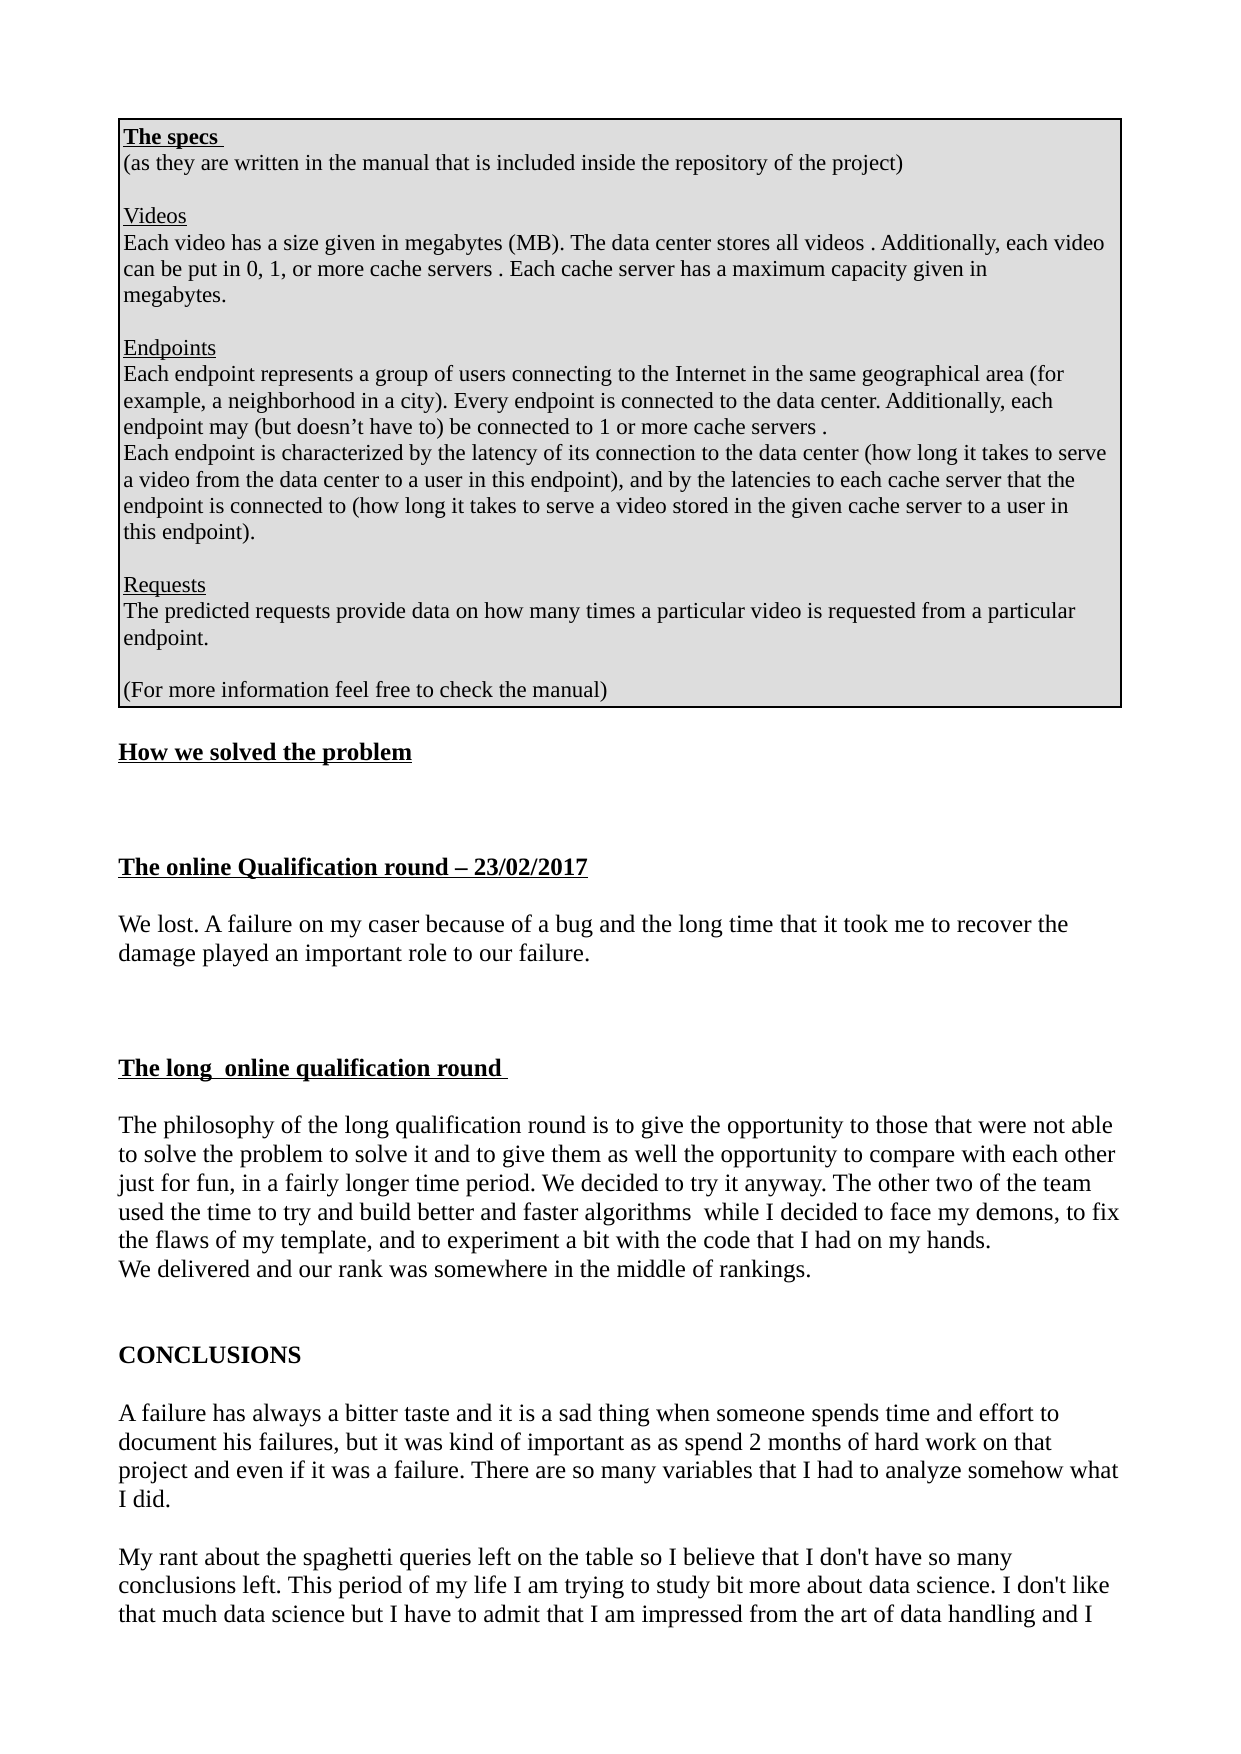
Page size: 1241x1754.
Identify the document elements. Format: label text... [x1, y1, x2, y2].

text My rant about the spaghetti queries left on the table so I believe that I don't have so many conclusions left. This period of my life I am trying to study bit more about data science. I don't like that much data science but I have to admit that I am impressed from the art of data handling and I [118, 1542, 1122, 1628]
text We lost. A failure on my caser because of a bug and the long time that it took me to recover the damage played an important role to our failure. [118, 909, 1122, 967]
text Requests [120, 566, 1120, 592]
text The long online qualification round [118, 1053, 1122, 1082]
text (as they are written in the manual that is included inside the repository of the project) [120, 144, 1120, 171]
text Each video has a size given in megabytes (MB). The data center stores all videos . Additionally, each video [120, 223, 1120, 250]
text The predicted requests provide data on how many times a particular video is requested from a particular [120, 592, 1120, 619]
text endpoint. [120, 619, 1120, 645]
text The philosophy of the long qualification round is to give the opportunity to those that were not able to solve the problem to solve it and to give them as well the opportunity to compare with each other just for fun, in a fairly longer time period. We decided to try it anyway. The other two of the team used the time to try and build better and faster algorithms while I decided to face my demons, to fix the flaws of my template, and to experiment a bit with the code that I had on my hands. [118, 1110, 1122, 1254]
text a video from the data center to a user in this endpoint), and by the latencies to each cache server that the [120, 461, 1120, 487]
text endpoint may (but doesn’t have to) be connected to 1 or more cache servers . [120, 408, 1120, 434]
text A failure has always a bitter taste and it is a sad thing when someone spends time and effort to document his failures, but it was kind of important as as spend 2 months of hard work on that project and even if it was a failure. There are so many variables that I had to analyze somehow what I did. [118, 1398, 1122, 1513]
text We delivered and our rank was somewhere in the middle of rankings. [118, 1254, 1122, 1283]
text Videos [120, 197, 1120, 223]
text (For more information feel free to check the manual) [120, 672, 1120, 706]
text Endpoints [120, 329, 1120, 355]
text CONCLUSIONS [118, 1340, 1122, 1369]
text The online Qualification round – 23/02/2017 [118, 852, 1122, 880]
text this endpoint). [120, 513, 1120, 540]
text How we solved the problem [118, 737, 1122, 765]
text endpoint is connected to (how long it takes to serve a video stored in the given cache server to a user in [120, 487, 1120, 513]
text can be put in 0, 1, or more cache servers . Each cache server has a maximum capacity given in [120, 250, 1120, 276]
text megabytes. [120, 276, 1120, 303]
text Each endpoint represents a group of users connecting to the Internet in the same geographical area (for [120, 355, 1120, 382]
text The specs [120, 120, 1120, 144]
text Each endpoint is characterized by the latency of its connection to the data center (how long it takes to serve [120, 434, 1120, 461]
text example, a neighborhood in a city). Every endpoint is connected to the data center. Additionally, each [120, 382, 1120, 408]
